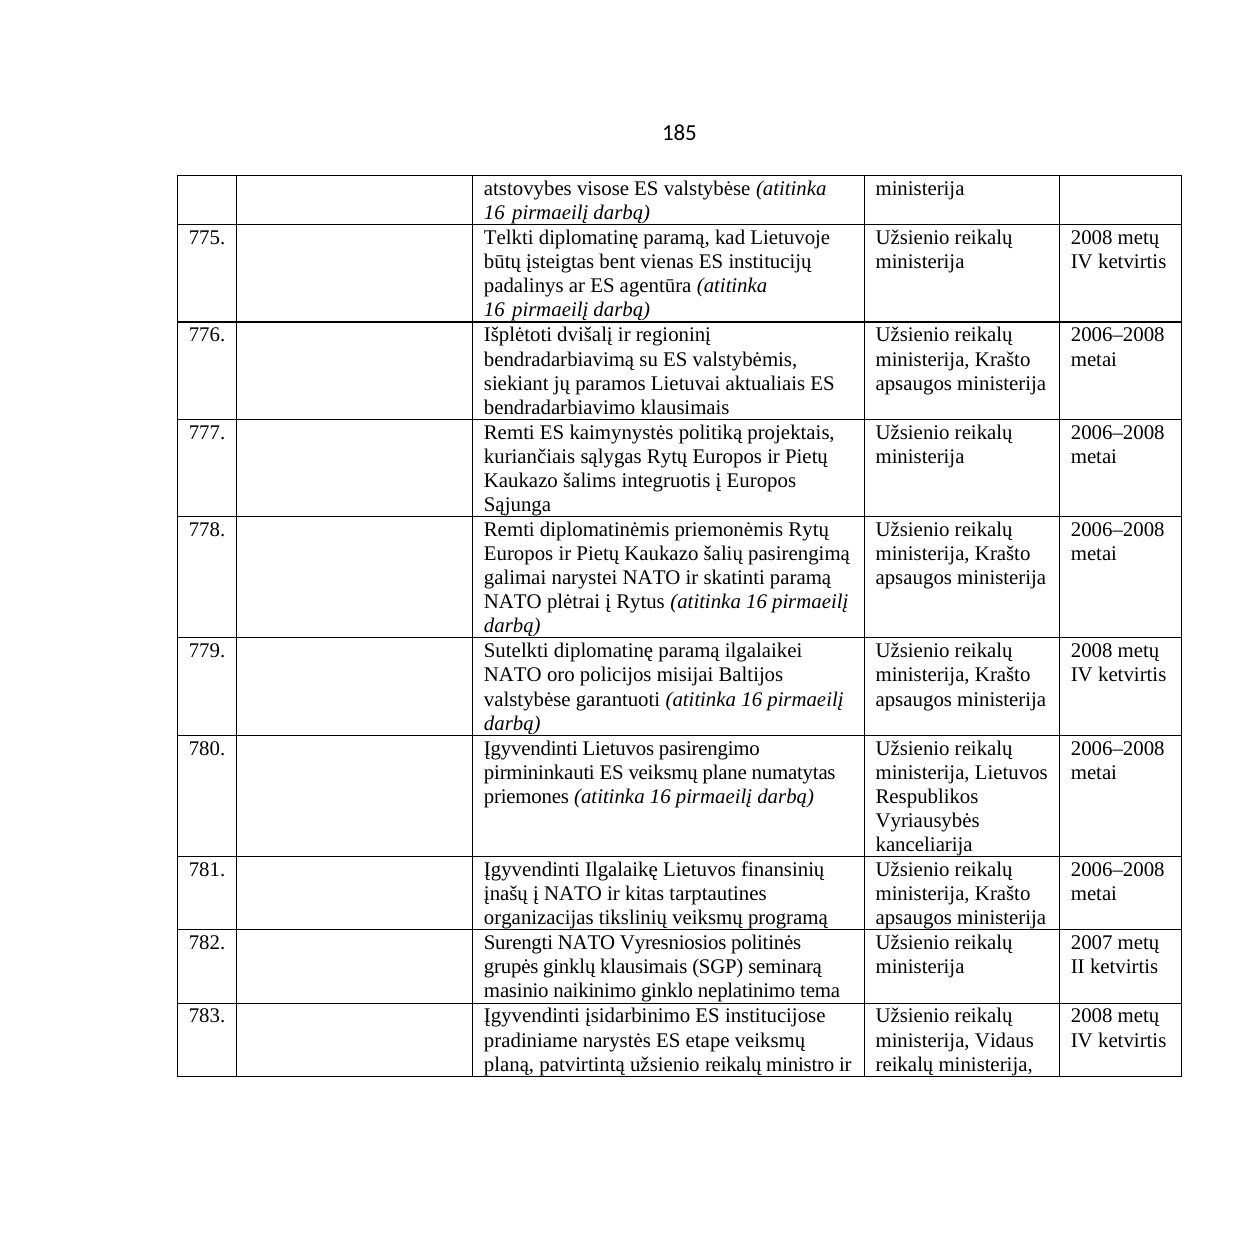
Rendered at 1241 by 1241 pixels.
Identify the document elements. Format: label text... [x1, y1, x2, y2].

table_cell 778. [178, 517, 236, 637]
table_cell 777. [178, 420, 236, 516]
table_cell [237, 420, 472, 516]
table_cell [237, 517, 472, 637]
table_cell 779. [178, 638, 236, 734]
table_cell [237, 323, 472, 419]
table_cell Užsienio reikalų ministerija, Krašto apsaugos ministerija [865, 323, 1059, 419]
table_cell [237, 638, 472, 734]
table_cell Užsienio reikalų ministerija [865, 930, 1059, 1002]
table_cell [237, 930, 472, 1002]
table_cell Užsienio reikalų ministerija [865, 420, 1059, 516]
table_cell 2008 metų IV ketvirtis [1060, 638, 1181, 734]
table_cell Užsienio reikalų ministerija, Lietuvos Respublikos Vyriausybės kanceliarija [865, 736, 1059, 856]
table_cell 2006–2008 metai [1060, 323, 1181, 419]
table_cell Užsienio reikalų ministerija, Vidaus reikalų ministerija, [865, 1004, 1059, 1076]
table_cell ministerija [865, 176, 1059, 224]
table_cell [237, 857, 472, 929]
table_cell Įgyvendinti Ilgalaikę Lietuvos finansinių įnašų į NATO ir kitas tarptautines organizacijas tikslinių veiksmų programą [473, 857, 864, 929]
table_cell 2008 metų IV ketvirtis [1060, 1004, 1181, 1076]
table_cell 2006–2008 metai [1060, 517, 1181, 637]
table_cell 782. [178, 930, 236, 1002]
table_cell Įgyvendinti Lietuvos pasirengimo pirmininkauti ES veiksmų plane numatytas priemones (atitinka 16 pirmaeilį darbą) [473, 736, 864, 856]
table_cell [237, 176, 472, 224]
table_cell Įgyvendinti įsidarbinimo ES institucijose pradiniame narystės ES etape veiksmų planą, patvirtintą užsienio reikalų ministro ir [473, 1004, 864, 1076]
table_cell 2006–2008 metai [1060, 420, 1181, 516]
table_cell Išplėtoti dvišalį ir regioninį bendradarbiavimą su ES valstybėmis, siekiant jų paramos Lietuvai aktualiais ES bendradarbiavimo klausimais [473, 323, 864, 419]
table_cell 2008 metų IV ketvirtis [1060, 225, 1181, 321]
table_cell 2006–2008 metai [1060, 857, 1181, 929]
table_cell Užsienio reikalų ministerija, Krašto apsaugos ministerija [865, 517, 1059, 637]
table_cell Užsienio reikalų ministerija, Krašto apsaugos ministerija [865, 638, 1059, 734]
table_cell Remti ES kaimynystės politiką projektais, kuriančiais sąlygas Rytų Europos ir Pietų Kaukazo šalims integruotis į Europos Sąjunga [473, 420, 864, 516]
table_cell [237, 1004, 472, 1076]
table_cell [1060, 176, 1181, 224]
table_cell [237, 736, 472, 856]
table_cell 2006–2008 metai [1060, 736, 1181, 856]
table_cell Sutelkti diplomatinę paramą ilgalaikei NATO oro policijos misijai Baltijos valstybėse garantuoti (atitinka 16 pirmaeilį darbą) [473, 638, 864, 734]
table_cell atstovybes visose ES valstybėse (atitinka 16 pirmaeilį darbą) [473, 176, 864, 224]
table_cell 775. [178, 225, 236, 321]
table_cell Surengti NATO Vyresniosios politinės grupės ginklų klausimais (SGP) seminarą masinio naikinimo ginklo neplatinimo tema [473, 930, 864, 1002]
table_cell 2007 metų II ketvirtis [1060, 930, 1181, 1002]
table_cell Remti diplomatinėmis priemonėmis Rytų Europos ir Pietų Kaukazo šalių pasirengimą galimai narystei NATO ir skatinti paramą NATO plėtrai į Rytus (atitinka 16 pirmaeilį darbą) [473, 517, 864, 637]
table_cell 780. [178, 736, 236, 856]
table_cell [178, 176, 236, 224]
table_cell Užsienio reikalų ministerija [865, 225, 1059, 321]
table_cell Užsienio reikalų ministerija, Krašto apsaugos ministerija [865, 857, 1059, 929]
table_cell 783. [178, 1004, 236, 1076]
table_cell [237, 225, 472, 321]
table_cell 781. [178, 857, 236, 929]
table_cell 776. [178, 323, 236, 419]
table_cell Telkti diplomatinę paramą, kad Lietuvoje būtų įsteigtas bent vienas ES institucijų padalinys ar ES agentūra (atitinka 16 pirmaeilį darbą) [473, 225, 864, 321]
